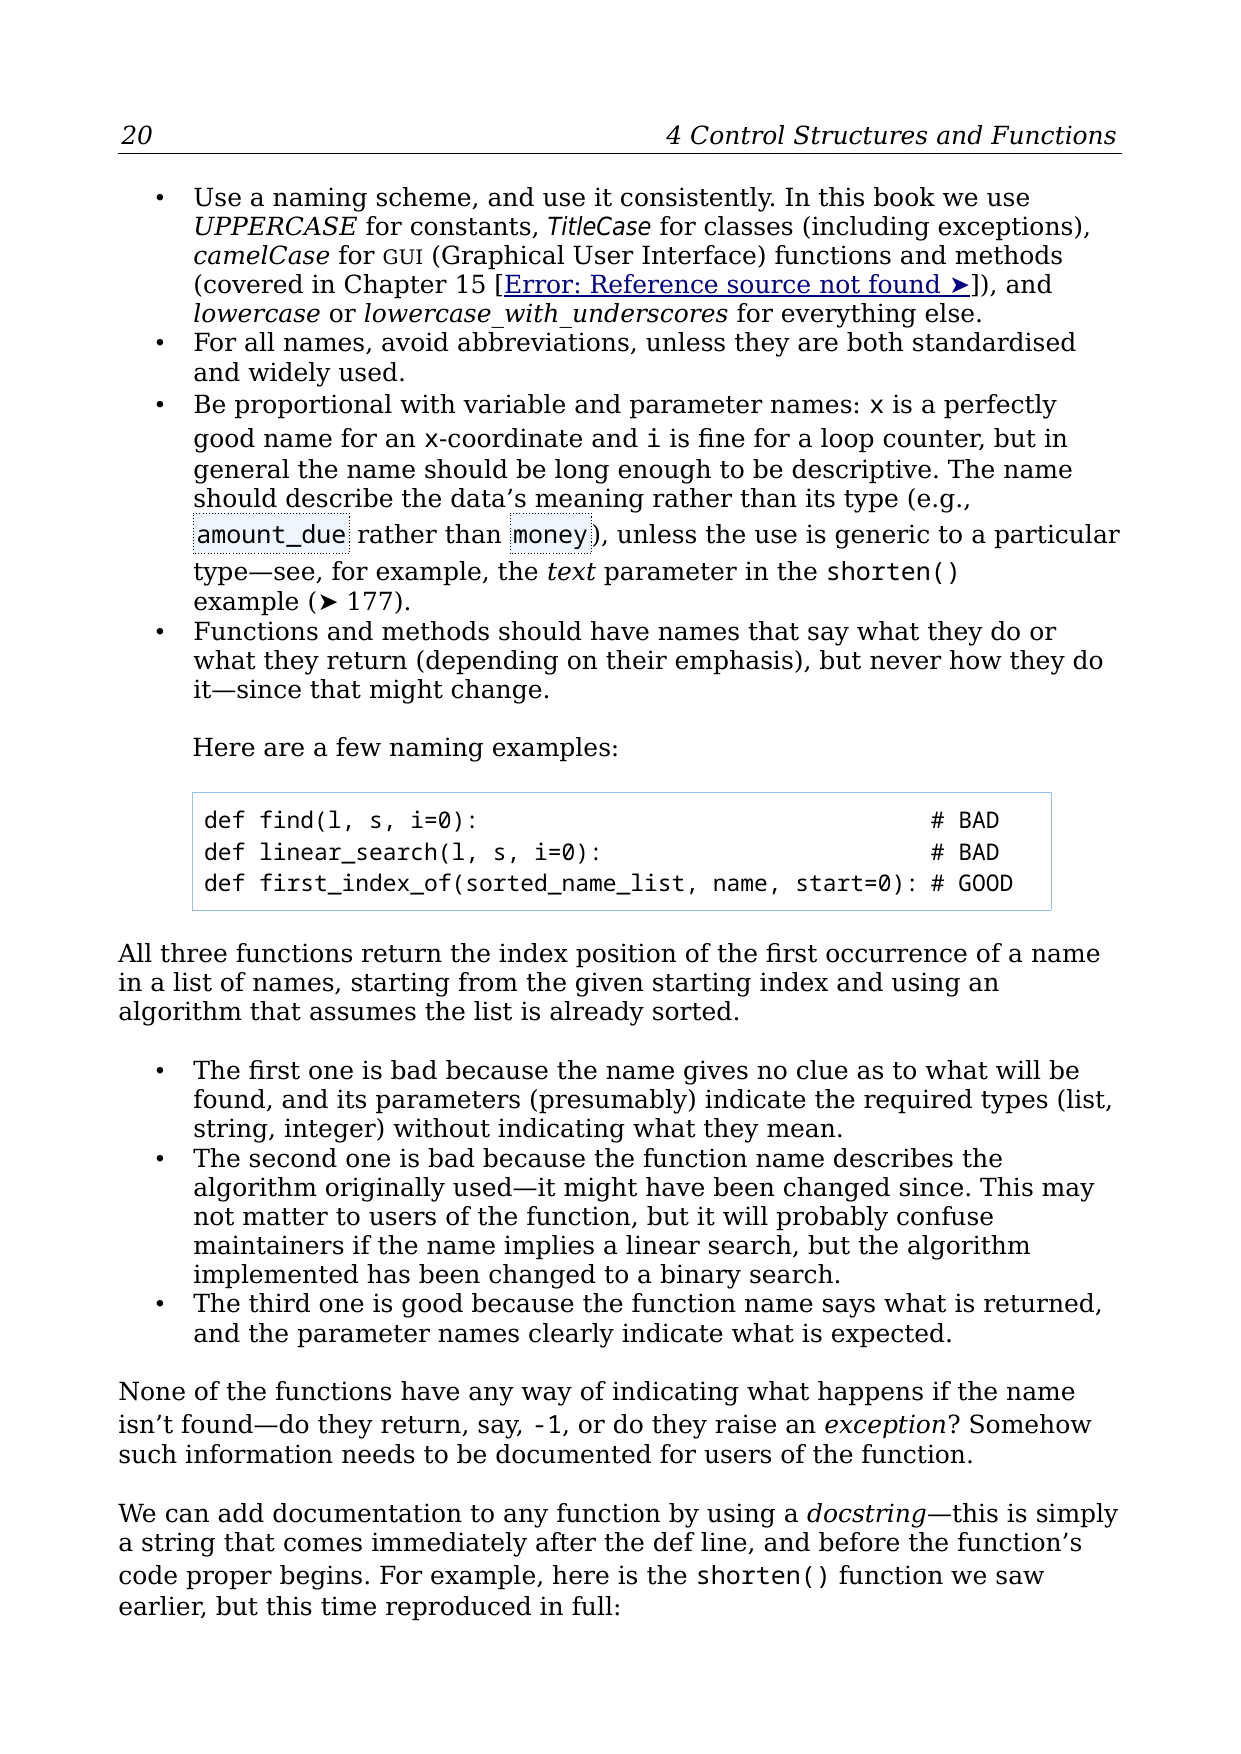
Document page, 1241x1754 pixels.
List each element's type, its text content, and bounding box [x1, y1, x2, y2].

text We can add documentation to any function by using a docstring—this is simply a string that comes immediately after the def line, and before the function’s code proper begins. For example, here is the shorten() function we saw earlier, but this time reproduced in full: [118, 1499, 1122, 1621]
text def first_index_of(sorted_name_list, name, start=0): # GOOD [193, 855, 1051, 910]
text def linear_search(l, s, i=0): # BAD [193, 823, 1051, 855]
list The second one is bad because the function name describes the algorithm originally used—it might have been changed since. This may not matter to users of the function, but it will probably confuse maintainers if the name implies a linear search, but the algorithm implemented has been changed to a binary search. [156, 1144, 1122, 1289]
list The third one is good because the function name says what is returned, and the parameter names clearly indicate what is expected. [156, 1289, 1122, 1348]
list Functions and methods should have names that say what they do or what they return (depending on their emphasis), but never how they do it—since that might change. [156, 617, 1122, 704]
text None of the functions have any way of indicating what happens if the name isn’t found—do they return, say, -1, or do they raise an exception? Somehow such information needs to be documented for users of the function. [118, 1377, 1122, 1470]
text def find(l, s, i=0): # BAD [193, 793, 1051, 823]
list Use a naming scheme, and use it consistently. In this book we use UPPERCASE for constants, TitleCase for classes (including exceptions), camelCase for gui (Graphical User Interface) functions and methods (covered in Chapter 15 [Error: Reference source not found ➤]), and lowercase or lowercase_with_underscores for everything else. [156, 183, 1122, 328]
text Here are a few naming examples: [192, 734, 1122, 763]
list For all names, avoid abbreviations, unless they are both standardised and widely used. [156, 328, 1122, 387]
list The first one is bad because the name gives no clue as to what will be found, and its parameters (presumably) indicate the required types (list, string, integer) without indicating what they mean. [156, 1056, 1122, 1144]
text All three functions return the index position of the first occurrence of a name in a list of names, starting from the given starting index and using an algorithm that assumes the list is already sorted. [118, 939, 1122, 1027]
list Be proportional with variable and parameter names: x is a perfectly good name for an x-coordinate and i is fine for a loop counter, but in general the name should be long enough to be descriptive. The name should describe the data’s meaning rather than its type (e.g., amount_due rather than money), unless the use is generic to a particular type—see, for example, the text parameter in the shorten() example (➤ 177). [156, 387, 1122, 617]
